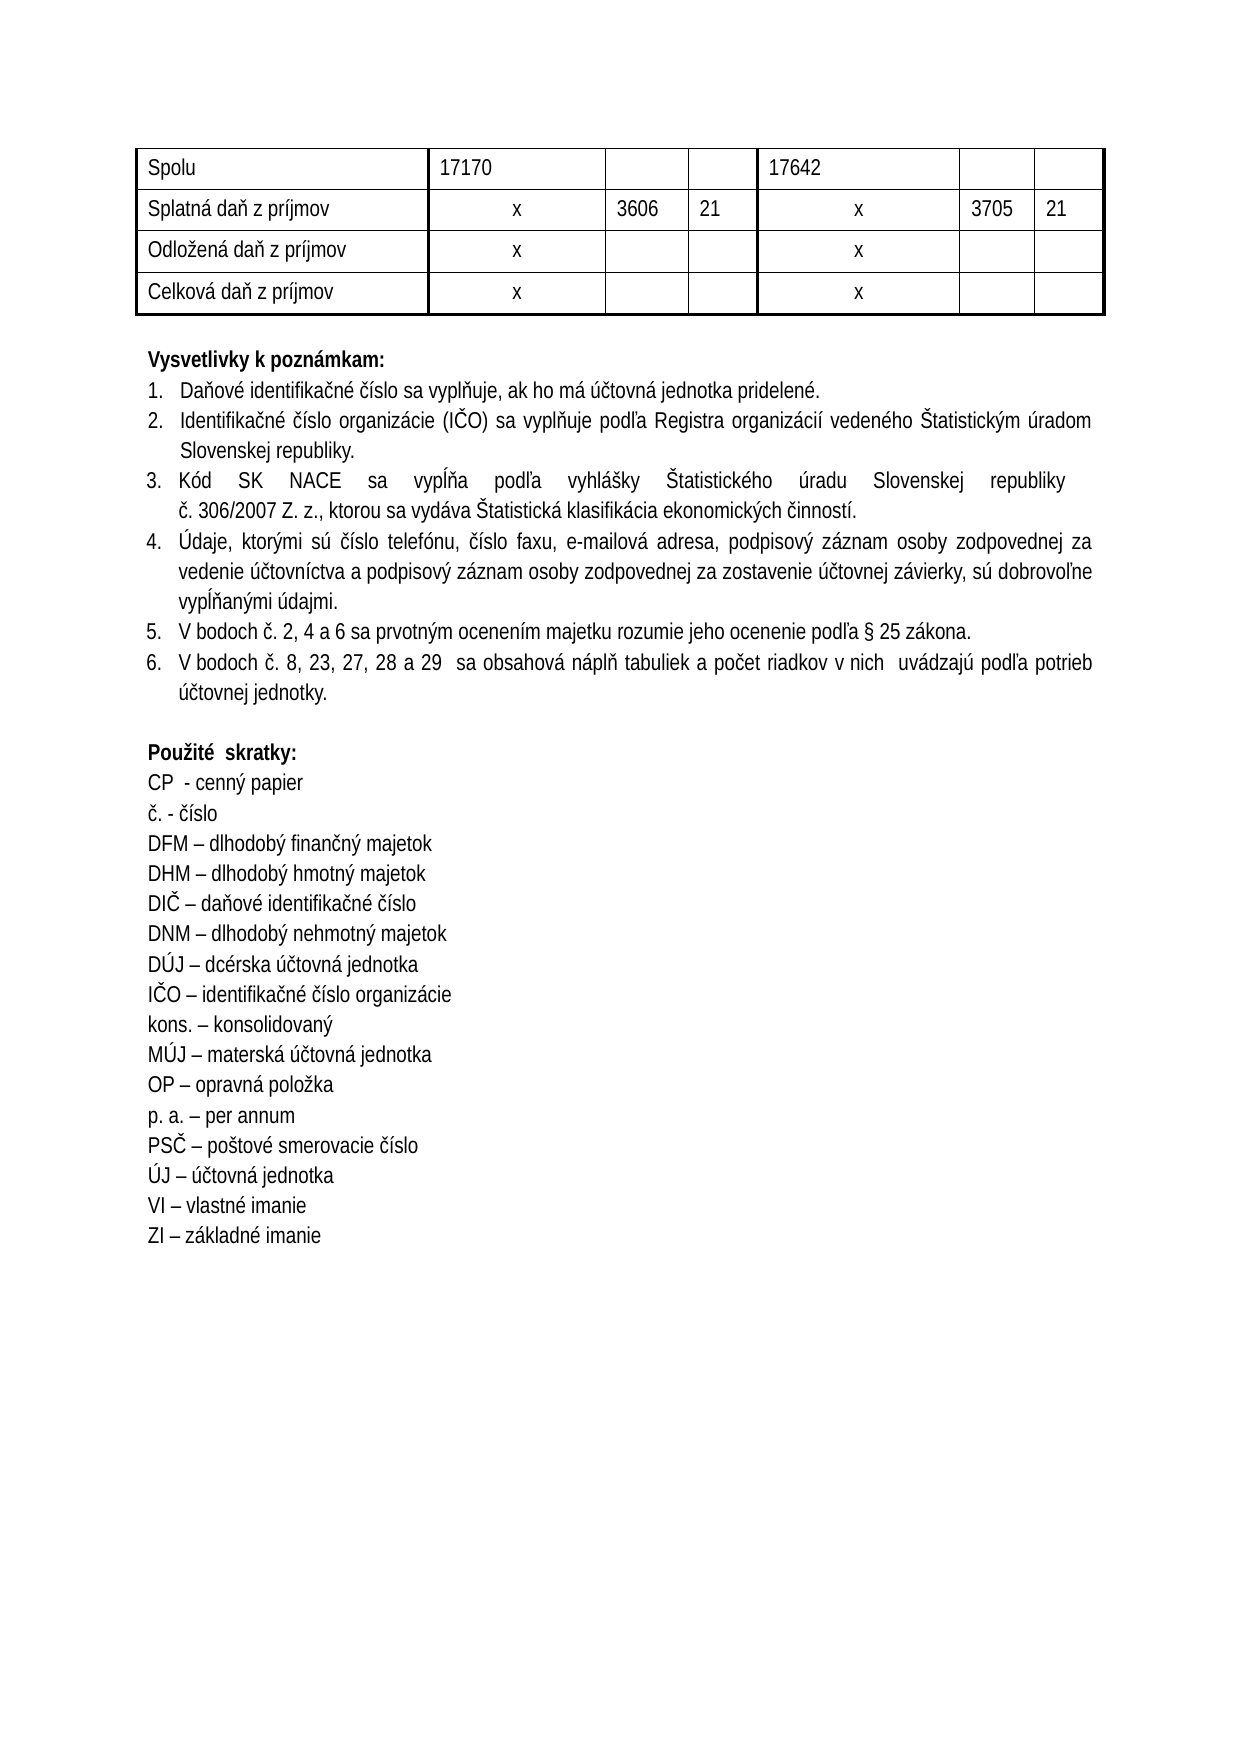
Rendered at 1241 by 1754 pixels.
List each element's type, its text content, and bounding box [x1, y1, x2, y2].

table_cell Odložená daň z príjmov [138, 231, 427, 272]
text Vysvetlivky k poznámkam: [148, 346, 1093, 373]
table_cell [689, 273, 756, 313]
table_cell [606, 231, 688, 272]
table_cell [606, 149, 688, 189]
text DHM – dlhodobý hmotný majetok [148, 860, 1093, 886]
text OP – opravná položka [148, 1071, 1093, 1098]
table_cell [1035, 149, 1102, 189]
text kons. – konsolidovaný [148, 1011, 1093, 1037]
table_cell x [759, 231, 959, 272]
table_cell [689, 149, 756, 189]
table_cell [1035, 273, 1102, 313]
table_cell [606, 273, 688, 313]
table_cell x [430, 190, 605, 230]
text DNM – dlhodobý nehmotný majetok [148, 920, 1093, 947]
table_cell 21 [1035, 190, 1102, 230]
list Údaje, ktorými sú číslo telefónu, číslo faxu, e-mailová adresa, podpisový záznam osoby zodpovednej za vedenie účtovníctva a podpisový záznam osoby zodpovednej za zostavenie účtovnej závierky, sú dobrovoľne vypĺňanými údajmi. [146, 528, 1093, 614]
table_cell Spolu [138, 149, 427, 189]
list V bodoch č. 8, 23, 27, 28 a 29 sa obsahová náplň tabuliek a počet riadkov v nich uvádzajú podľa potrieb účtovnej jednotky. [146, 648, 1093, 705]
text DIČ – daňové identifikačné číslo [148, 890, 1093, 916]
table_cell 17170 [430, 149, 605, 189]
table_cell Splatná daň z príjmov [138, 190, 427, 230]
text PSČ – poštové smerovacie číslo [148, 1132, 1093, 1158]
table_cell [960, 231, 1034, 272]
table_cell x [759, 190, 959, 230]
table_cell [1035, 231, 1102, 272]
text IČO – identifikačné číslo organizácie [148, 981, 1093, 1007]
list V bodoch č. 2, 4 a 6 sa prvotným ocenením majetku rozumie jeho ocenenie podľa § 25 zákona. [146, 618, 1093, 644]
table_cell 21 [689, 190, 756, 230]
table_cell 17642 [759, 149, 959, 189]
table_cell 3705 [960, 190, 1034, 230]
table_cell [689, 231, 756, 272]
text Použité skratky: [148, 739, 1093, 765]
text CP - cenný papier [148, 769, 1093, 796]
table_cell x [430, 231, 605, 272]
text ÚJ – účtovná jednotka [148, 1162, 1093, 1188]
table_cell 3606 [606, 190, 688, 230]
text DFM – dlhodobý finančný majetok [148, 830, 1093, 856]
table_cell x [759, 273, 959, 313]
table_cell [960, 149, 1034, 189]
table_cell x [430, 273, 605, 313]
list Daňové identifikačné číslo sa vyplňuje, ak ho má účtovná jednotka pridelené. [148, 377, 1093, 403]
text č. - číslo [148, 799, 1093, 826]
table_cell [960, 273, 1034, 313]
list Kód SK NACE sa vypĺňa podľa vyhlášky Štatistického úradu Slovenskej republiky č. 306/2007 Z. z., ktorou sa vydáva Štatistická klasifikácia ekonomických činností. [146, 467, 1093, 524]
text VI – vlastné imanie [148, 1192, 1093, 1218]
list Identifikačné číslo organizácie (IČO) sa vyplňuje podľa Registra organizácií vedeného Štatistickým úradom Slovenskej republiky. [148, 407, 1093, 463]
text DÚJ – dcérska účtovná jednotka [148, 951, 1093, 977]
text MÚJ – materská účtovná jednotka [148, 1041, 1093, 1067]
table_cell Celková daň z príjmov [138, 273, 427, 313]
text p. a. – per annum [148, 1102, 1093, 1128]
text ZI – základné imanie [148, 1222, 1093, 1249]
